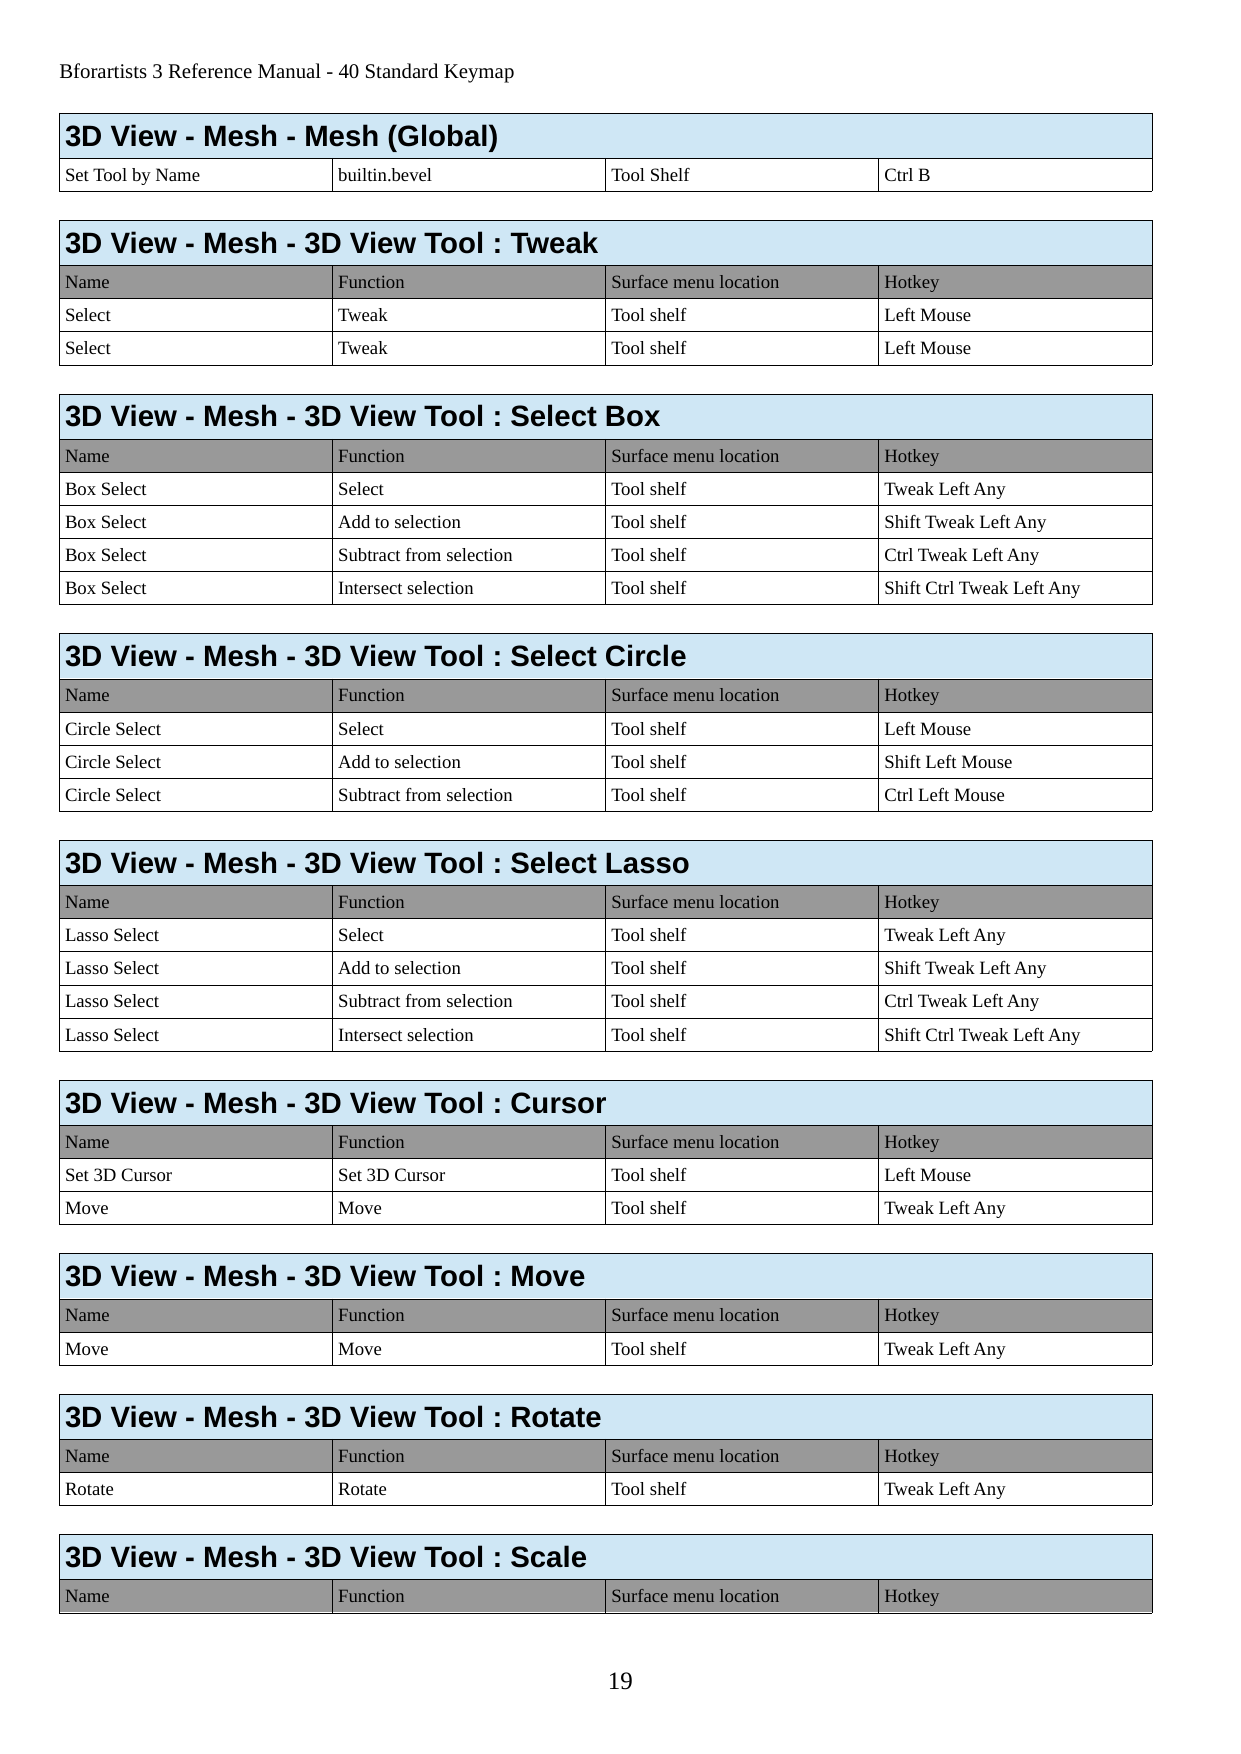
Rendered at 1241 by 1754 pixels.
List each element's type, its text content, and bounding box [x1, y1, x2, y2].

table_cell Left Mouse [879, 713, 1152, 745]
table_cell Hotkey [879, 1440, 1152, 1472]
table_cell Intersect selection [333, 1019, 605, 1051]
table_cell Name [60, 266, 332, 298]
table_cell Tool shelf [606, 919, 878, 951]
table_cell Tweak Left Any [879, 473, 1152, 505]
table_cell Left Mouse [879, 1159, 1152, 1191]
table_cell Hotkey [879, 1126, 1152, 1158]
table_cell Hotkey [879, 886, 1152, 918]
table_cell Tool shelf [606, 1192, 878, 1224]
table_cell Name [60, 1126, 332, 1158]
table_cell Left Mouse [879, 332, 1152, 364]
table_cell Tool Shelf [606, 159, 878, 191]
table_cell Add to selection [333, 952, 605, 984]
table_cell Select [333, 473, 605, 505]
table_cell Ctrl B [879, 159, 1152, 191]
table_cell Intersect selection [333, 572, 605, 604]
table_cell Hotkey [879, 1580, 1152, 1612]
table_cell Shift Ctrl Tweak Left Any [879, 572, 1152, 604]
table_cell Ctrl Left Mouse [879, 779, 1152, 811]
table_cell Tool shelf [606, 746, 878, 778]
table_cell Move [333, 1333, 605, 1365]
table_cell Surface menu location [606, 1300, 878, 1332]
table_cell Subtract from selection [333, 986, 605, 1018]
table_cell Hotkey [879, 266, 1152, 298]
table_cell Tool shelf [606, 1473, 878, 1505]
table_cell Select [60, 299, 332, 331]
table_cell Tweak Left Any [879, 1192, 1152, 1224]
table_cell Circle Select [60, 779, 332, 811]
table_cell Move [333, 1192, 605, 1224]
table_cell Hotkey [879, 1300, 1152, 1332]
table_cell Name [60, 1440, 332, 1472]
table_cell Surface menu location [606, 266, 878, 298]
table_header 3D View - Mesh - Mesh (Global) [60, 114, 1152, 158]
table_cell Tweak Left Any [879, 1473, 1152, 1505]
table_header 3D View - Mesh - 3D View Tool : Select Box [60, 395, 1152, 439]
table_cell Tool shelf [606, 332, 878, 364]
table_cell Surface menu location [606, 680, 878, 712]
table_cell Function [333, 266, 605, 298]
table_cell Name [60, 440, 332, 472]
table_cell Box Select [60, 572, 332, 604]
table_cell Shift Tweak Left Any [879, 506, 1152, 538]
table_cell Hotkey [879, 440, 1152, 472]
table_cell Subtract from selection [333, 779, 605, 811]
table_cell Set Tool by Name [60, 159, 332, 191]
table_cell Name [60, 680, 332, 712]
table_cell Tweak Left Any [879, 919, 1152, 951]
table_cell Circle Select [60, 713, 332, 745]
table_cell Name [60, 1300, 332, 1332]
table_cell Tweak Left Any [879, 1333, 1152, 1365]
table_cell Surface menu location [606, 1580, 878, 1612]
table_header 3D View - Mesh - 3D View Tool : Tweak [60, 221, 1152, 265]
table_cell Function [333, 680, 605, 712]
table_cell Tool shelf [606, 299, 878, 331]
table_cell Tool shelf [606, 1333, 878, 1365]
table_cell Add to selection [333, 746, 605, 778]
table_cell Name [60, 1580, 332, 1612]
table_cell Tool shelf [606, 986, 878, 1018]
table_cell Surface menu location [606, 886, 878, 918]
table_cell Ctrl Tweak Left Any [879, 539, 1152, 571]
table_header 3D View - Mesh - 3D View Tool : Scale [60, 1535, 1152, 1579]
table_cell Tool shelf [606, 952, 878, 984]
table_cell Function [333, 886, 605, 918]
table_cell Tweak [333, 299, 605, 331]
table_cell Lasso Select [60, 952, 332, 984]
table_cell Box Select [60, 539, 332, 571]
table_header 3D View - Mesh - 3D View Tool : Cursor [60, 1081, 1152, 1125]
table_cell Lasso Select [60, 1019, 332, 1051]
table_cell Tool shelf [606, 506, 878, 538]
table_cell Set 3D Cursor [333, 1159, 605, 1191]
table_cell Surface menu location [606, 440, 878, 472]
table_cell Function [333, 1440, 605, 1472]
table_cell Tool shelf [606, 572, 878, 604]
table_cell Move [60, 1333, 332, 1365]
table_cell Box Select [60, 506, 332, 538]
table_cell Function [333, 1126, 605, 1158]
table_cell Select [333, 919, 605, 951]
table_cell Surface menu location [606, 1126, 878, 1158]
table_header 3D View - Mesh - 3D View Tool : Move [60, 1254, 1152, 1298]
table_cell Ctrl Tweak Left Any [879, 986, 1152, 1018]
table_cell Function [333, 440, 605, 472]
table_cell Box Select [60, 473, 332, 505]
table_cell Left Mouse [879, 299, 1152, 331]
table_cell Function [333, 1580, 605, 1612]
table_cell Name [60, 886, 332, 918]
table_cell Set 3D Cursor [60, 1159, 332, 1191]
table_cell builtin.bevel [333, 159, 605, 191]
table_header 3D View - Mesh - 3D View Tool : Rotate [60, 1395, 1152, 1439]
table_cell Select [60, 332, 332, 364]
table_cell Move [60, 1192, 332, 1224]
table_cell Circle Select [60, 746, 332, 778]
table_cell Hotkey [879, 680, 1152, 712]
table_cell Lasso Select [60, 986, 332, 1018]
table_cell Add to selection [333, 506, 605, 538]
table_cell Function [333, 1300, 605, 1332]
table_cell Tool shelf [606, 1019, 878, 1051]
table_cell Tool shelf [606, 473, 878, 505]
table_cell Shift Left Mouse [879, 746, 1152, 778]
table_cell Tool shelf [606, 779, 878, 811]
table_cell Tool shelf [606, 539, 878, 571]
table_header 3D View - Mesh - 3D View Tool : Select Circle [60, 634, 1152, 678]
table_cell Shift Tweak Left Any [879, 952, 1152, 984]
table_header 3D View - Mesh - 3D View Tool : Select Lasso [60, 841, 1152, 885]
table_cell Tweak [333, 332, 605, 364]
table_cell Shift Ctrl Tweak Left Any [879, 1019, 1152, 1051]
table_cell Rotate [333, 1473, 605, 1505]
table_cell Lasso Select [60, 919, 332, 951]
table_cell Surface menu location [606, 1440, 878, 1472]
table_cell Tool shelf [606, 713, 878, 745]
table_cell Subtract from selection [333, 539, 605, 571]
table_cell Rotate [60, 1473, 332, 1505]
table_cell Tool shelf [606, 1159, 878, 1191]
table_cell Select [333, 713, 605, 745]
